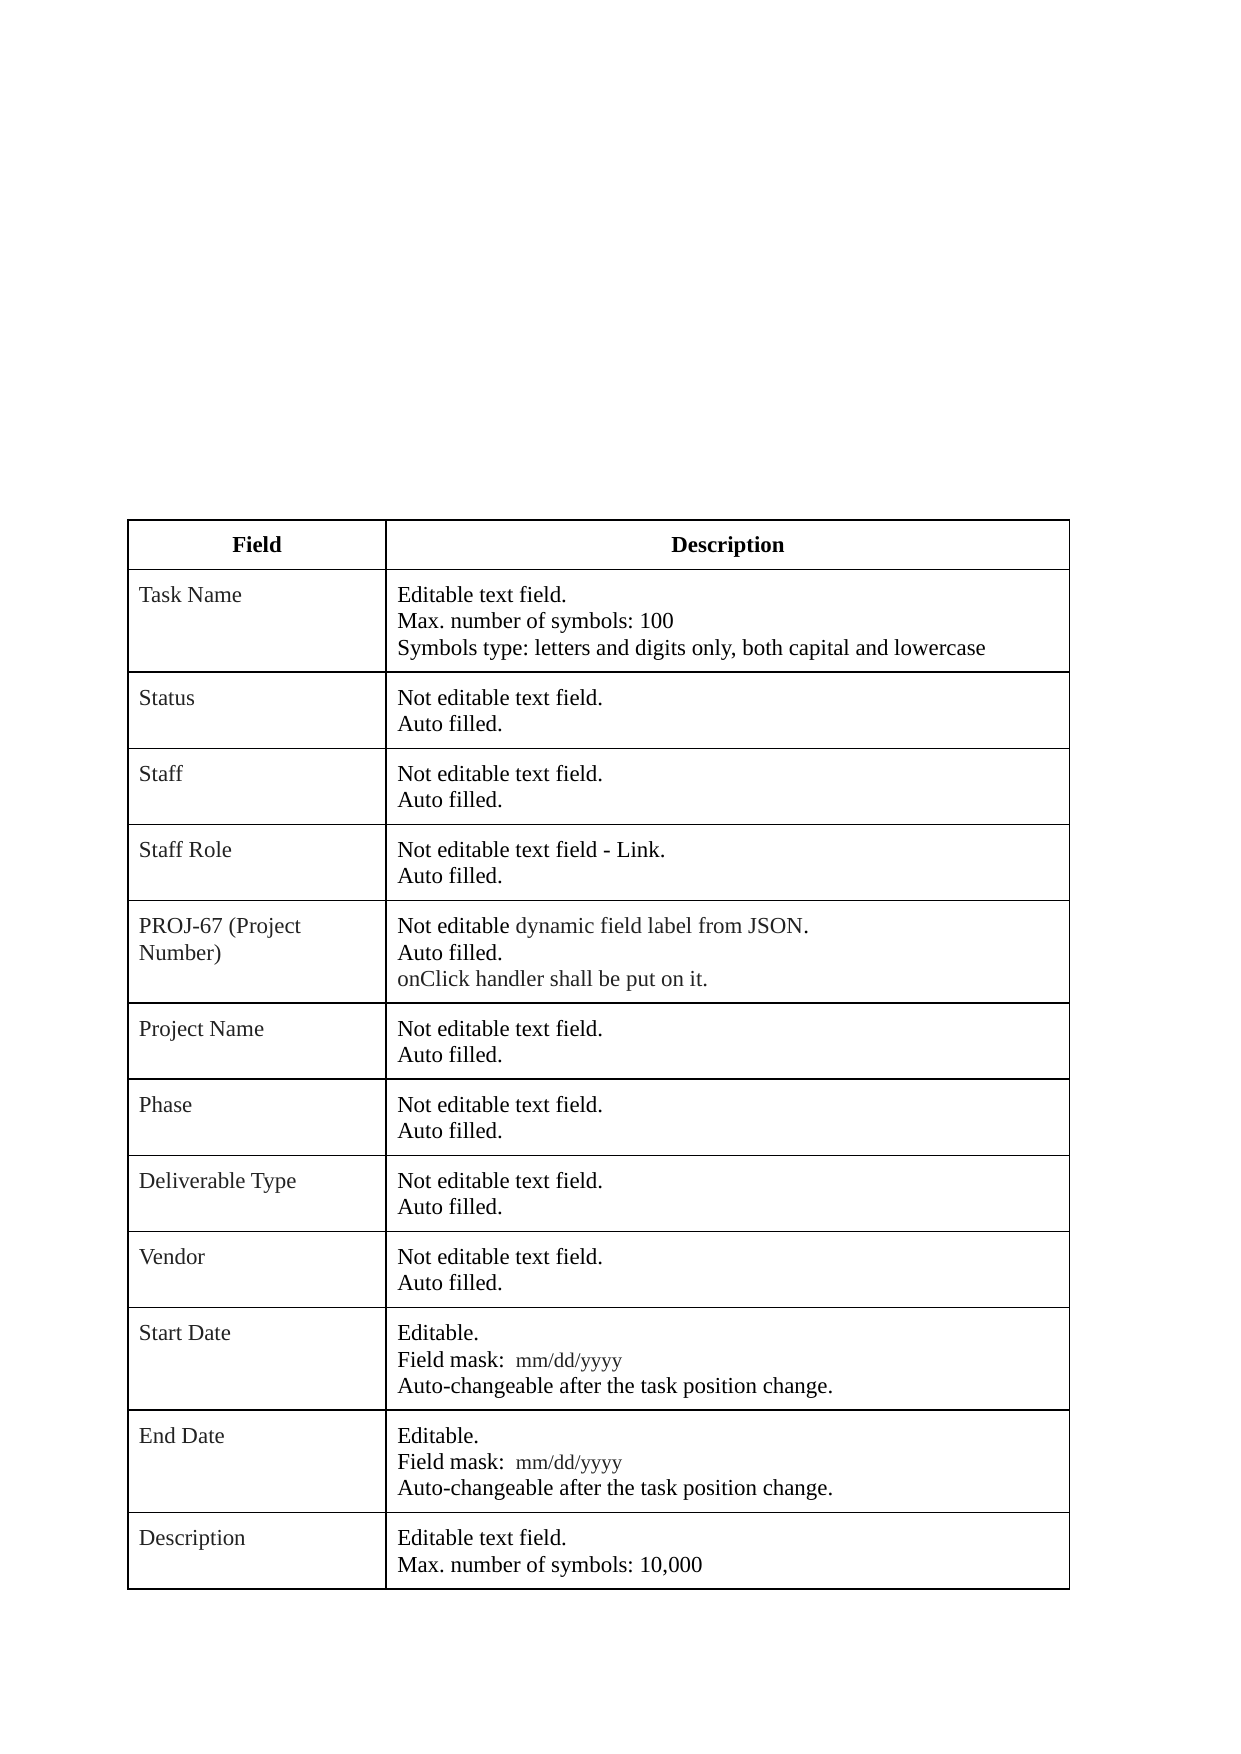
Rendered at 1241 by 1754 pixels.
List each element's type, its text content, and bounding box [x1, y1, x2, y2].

table_cell Not editable text field. Auto filled. [387, 673, 1069, 747]
table_cell Staff Role [129, 825, 385, 900]
table_cell Editable. Field mask: mm/dd/yyyy Auto-changeable after the task position change. [387, 1411, 1069, 1512]
table_cell Description [129, 1513, 385, 1588]
table_cell Project Name [129, 1004, 385, 1078]
table_cell Deliverable Type [129, 1156, 385, 1231]
table_cell Vendor [129, 1232, 385, 1307]
table_cell Not editable text field. Auto filled. [387, 1080, 1069, 1154]
table_cell Not editable text field. Auto filled. [387, 749, 1069, 823]
table_cell End Date [129, 1411, 385, 1512]
table_cell Not editable text field. Auto filled. [387, 1156, 1069, 1231]
table_header Description [387, 521, 1069, 569]
table_header Field [129, 521, 385, 569]
table_cell Status [129, 673, 385, 747]
table_cell Editable text field. Max. number of symbols: 100 Symbols type: letters and digits only, both capital and lowercase [387, 570, 1069, 671]
table_cell Phase [129, 1080, 385, 1154]
table_cell Staff [129, 749, 385, 823]
table_cell PROJ-67 (Project Number) [129, 901, 385, 1002]
table_cell Not editable text field - Link. Auto filled. [387, 825, 1069, 900]
table_cell Start Date [129, 1308, 385, 1409]
table_cell Not editable text field. Auto filled. [387, 1232, 1069, 1307]
table_cell Editable. Field mask: mm/dd/yyyy Auto-changeable after the task position change. [387, 1308, 1069, 1409]
table_cell Task Name [129, 570, 385, 671]
table_cell Not editable dynamic field label from JSON. Auto filled. onClick handler shall be put on it. [387, 901, 1069, 1002]
table_cell Editable text field. Max. number of symbols: 10,000 [387, 1513, 1069, 1588]
table_cell Not editable text field. Auto filled. [387, 1004, 1069, 1078]
